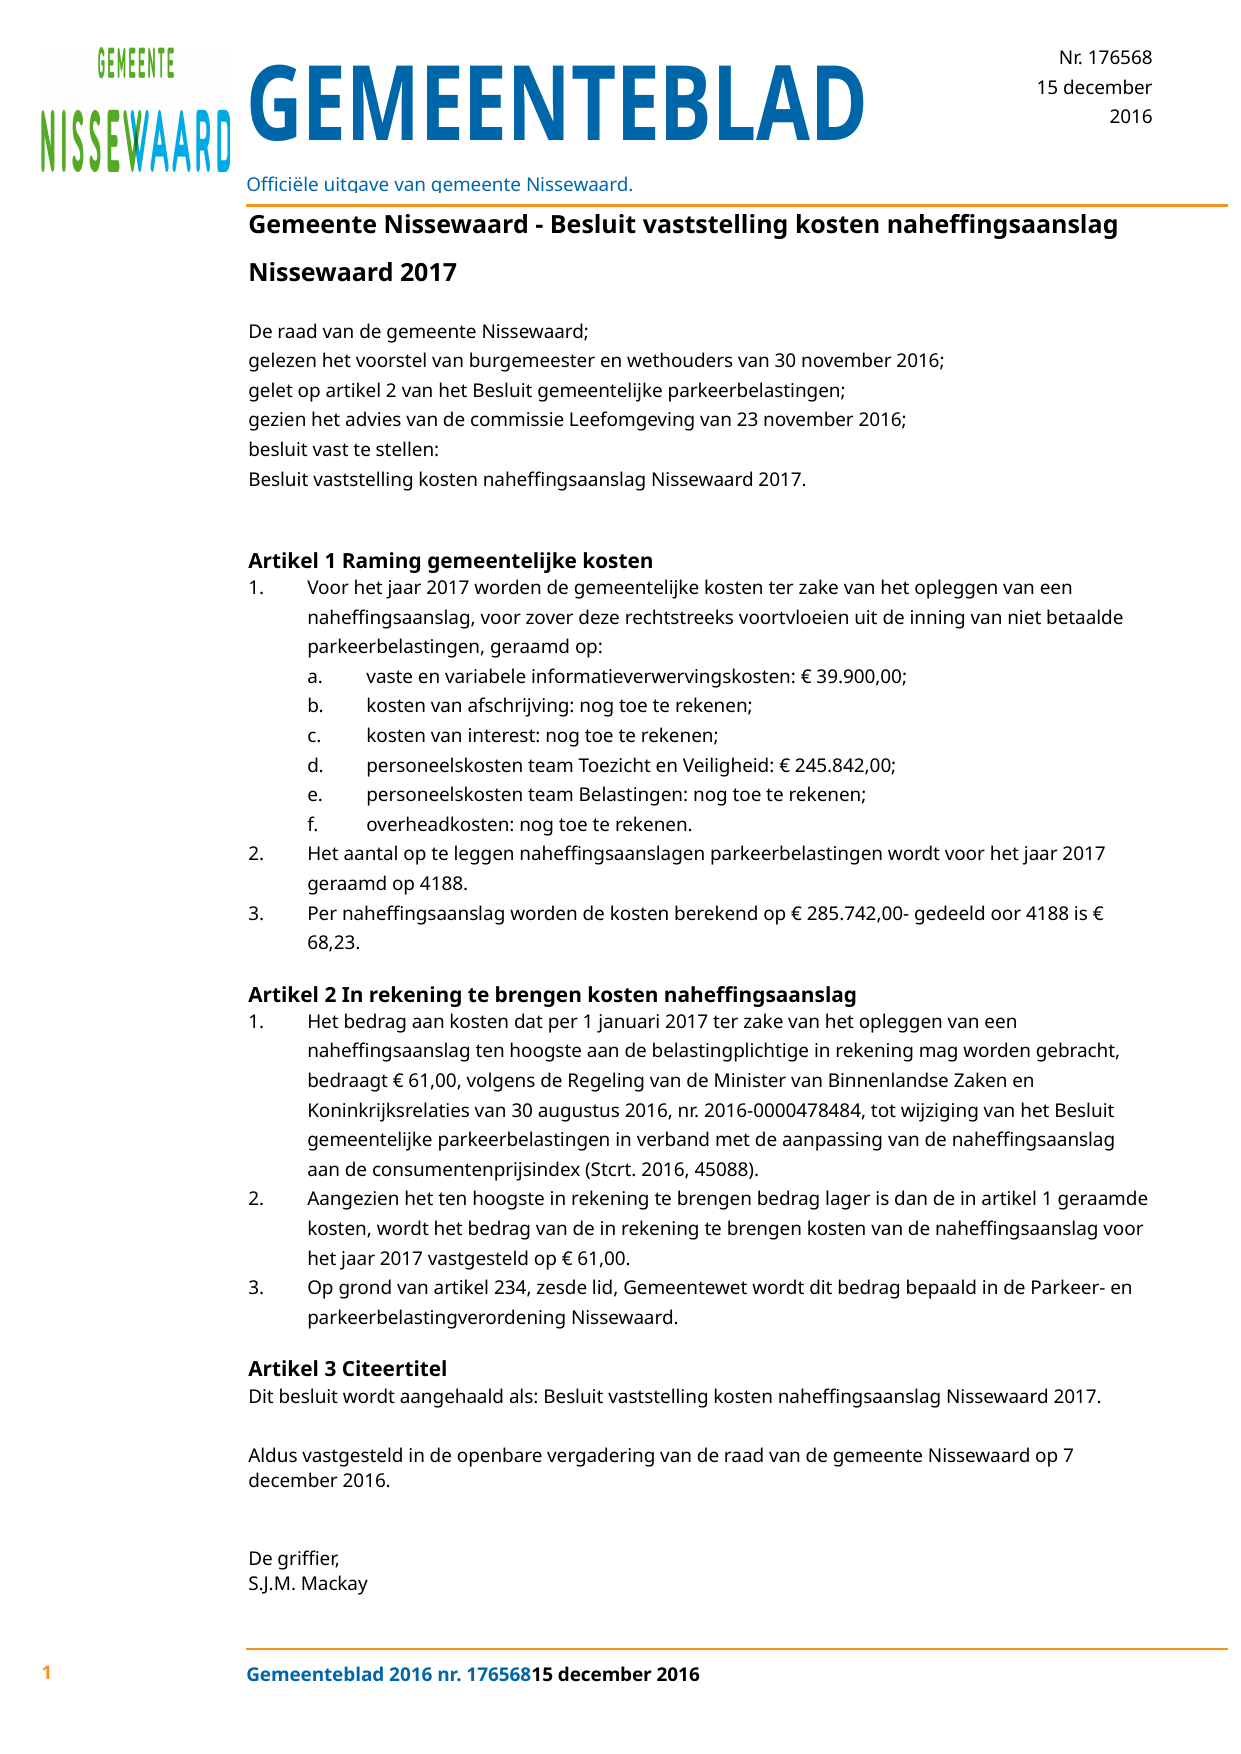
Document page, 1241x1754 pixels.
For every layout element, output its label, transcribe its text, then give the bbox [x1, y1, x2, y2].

text Aldus vastgesteld in de openbare vergadering van de raad van de gemeente Nissewaard op 7 december 2016. [248, 1442, 1152, 1493]
text gelezen het voorstel van burgemeester en wethouders van 30 november 2016; [248, 347, 1152, 373]
text S.J.M. Mackay [248, 1571, 1152, 1596]
list personeelskosten team Toezicht en Veiligheid: € 245.842,00; [307, 752, 1152, 777]
list Het aantal op te leggen naheffingsaanslagen parkeerbelastingen wordt voor het jaar 2017 geraamd op 4188. [248, 841, 1152, 896]
list Het bedrag aan kosten dat per 1 januari 2017 ter zake van het opleggen van een naheffingsaanslag ten hoogste aan de belastingplichtige in rekening mag worden gebracht, bedraagt € 61,00, volgens de Regeling van de Minister van Binnenlandse Zaken en Koninkrijksrelaties van 30 augustus 2016, nr. 2016-0000478484, tot wijziging van het Besluit gemeentelijke parkeerbelastingen in verband met de aanpassing van de naheffingsaanslag aan de consumentenprijsindex (Stcrt. 2016, 45088). [248, 1008, 1152, 1182]
picture [176, 157, 187, 172]
picture [154, 157, 165, 172]
text gelet op artikel 2 van het Besluit gemeentelijke parkeerbelastingen; [248, 377, 1152, 403]
list overheadkosten: nog toe te rekenen. [307, 811, 1152, 837]
text Besluit vaststelling kosten naheffingsaanslag Nissewaard 2017. [248, 466, 1152, 492]
text De griffier, [248, 1545, 1152, 1571]
list kosten van afschrijving: nog toe te rekenen; [307, 693, 1152, 718]
list kosten van interest: nog toe te rekenen; [307, 722, 1152, 748]
list Voor het jaar 2017 worden de gemeentelijke kosten ter zake van het opleggen van een naheffingsaanslag, voor zover deze rechtstreeks voortvloeien uit de inning van niet betaalde parkeerbelastingen, geraamd op: [248, 574, 1152, 659]
picture [41, 47, 231, 172]
text Artikel 3 Citeertitel [248, 1354, 1152, 1383]
text Gemeente Nissewaard - Besluit vaststelling kosten naheffingsaanslag Nissewaard 2017 [248, 207, 1152, 288]
text Dit besluit wordt aangehaald als: Besluit vaststelling kosten naheffingsaanslag Nissewaard 2017. [248, 1383, 1152, 1408]
text gezien het advies van de commissie Leefomgeving van 23 november 2016; [248, 407, 1152, 432]
text Artikel 2 In rekening te brengen kosten naheffingsaanslag [248, 980, 1152, 1008]
list vaste en variabele informatieverwervingskosten: € 39.900,00; [307, 663, 1152, 689]
picture [222, 122, 227, 160]
list Aangezien het ten hoogste in rekening te brengen bedrag lager is dan de in artikel 1 geraamde kosten, wordt het bedrag van de in rekening te brengen kosten van de naheffingsaanslag voor het jaar 2017 vastgesteld op € 61,00. [248, 1186, 1152, 1271]
picture [201, 122, 206, 138]
text besluit vast te stellen: [248, 436, 1152, 462]
list Per naheffingsaanslag worden de kosten berekend op € 285.742,00- gedeeld oor 4188 is € 68,23. [248, 900, 1152, 955]
picture [200, 151, 206, 172]
list Op grond van artikel 234, zesde lid, Gemeentewet wordt dit bedrag bepaald in de Parkeer- en parkeerbelastingverordening Nissewaard. [248, 1274, 1152, 1330]
text De raad van de gemeente Nissewaard; [248, 318, 1152, 344]
text Artikel 1 Raming gemeentelijke kosten [248, 546, 1152, 574]
list personeelskosten team Belastingen: nog toe te rekenen; [307, 781, 1152, 807]
